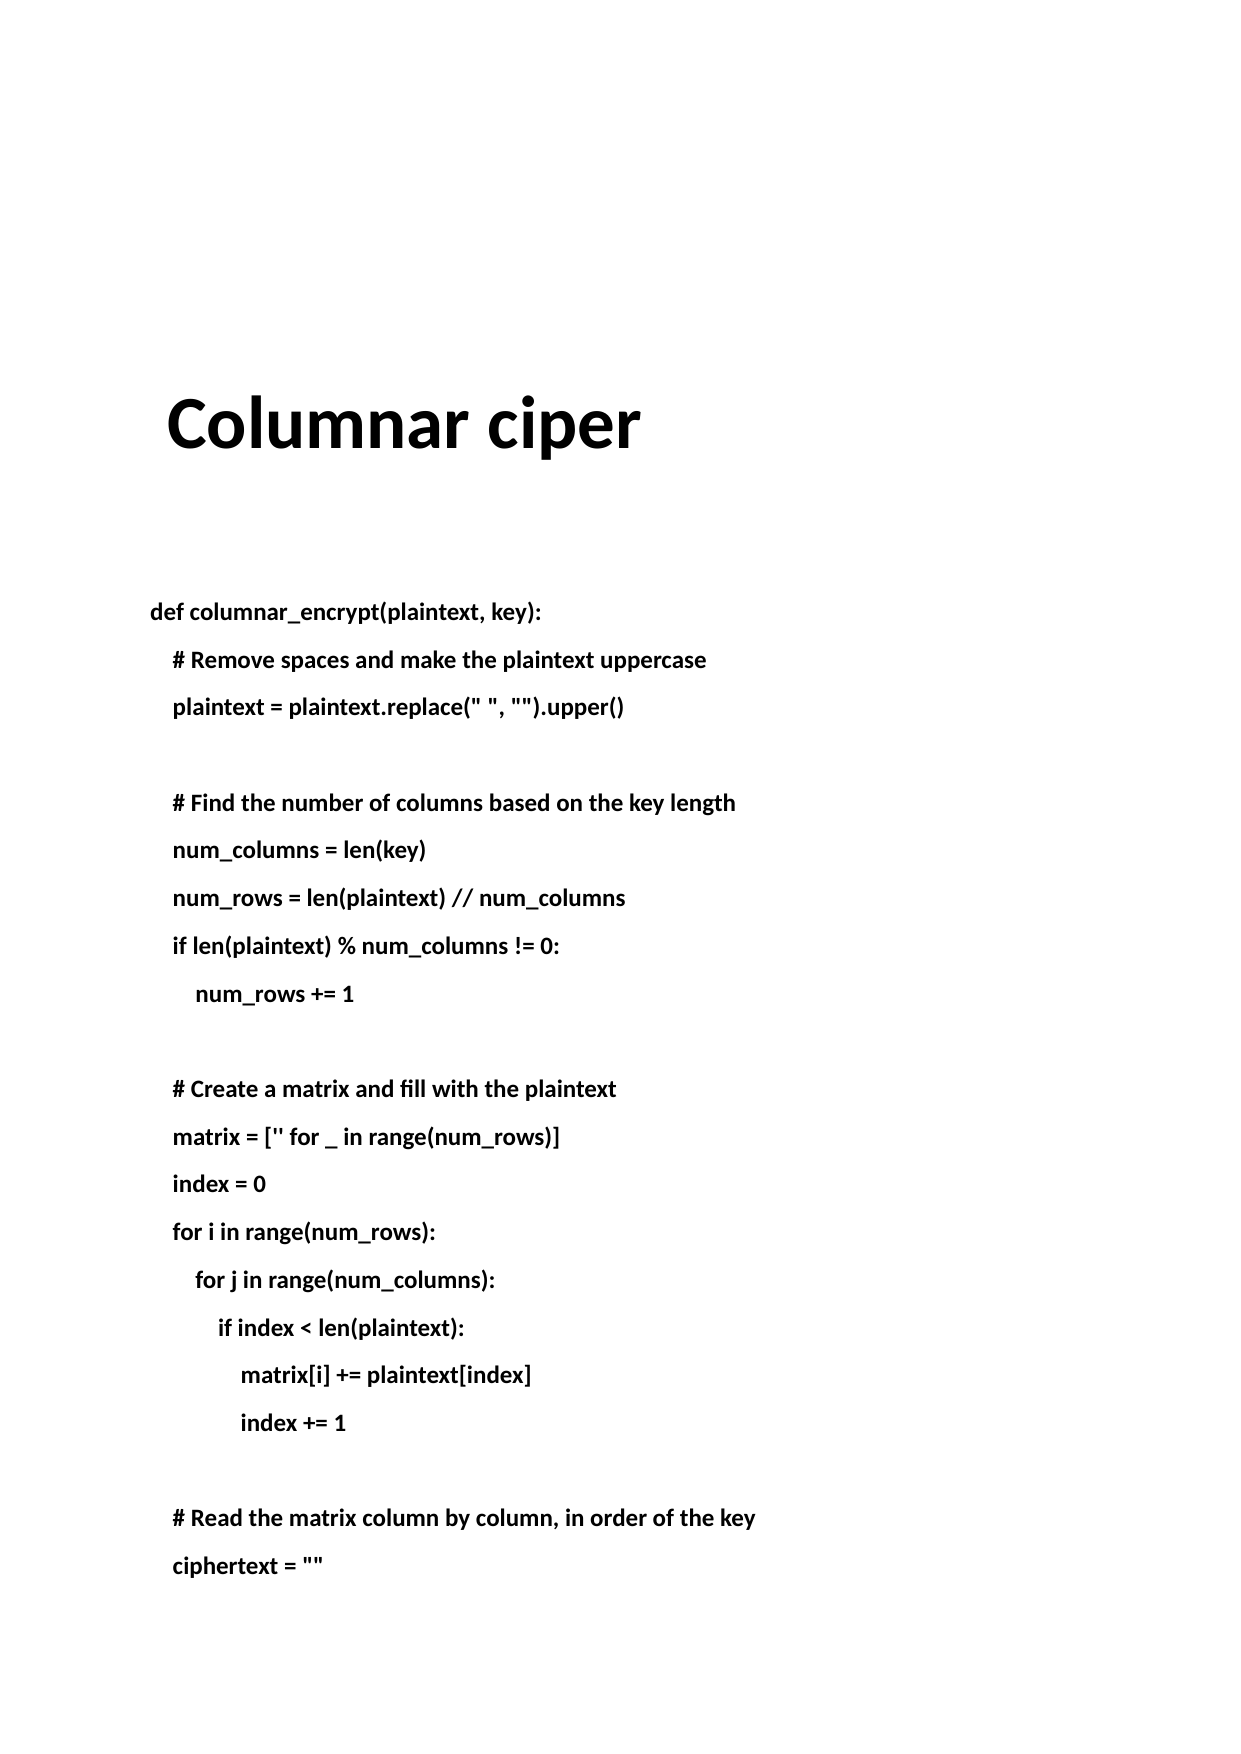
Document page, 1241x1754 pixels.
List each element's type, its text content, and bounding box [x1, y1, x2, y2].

text # Remove spaces and make the plaintext uppercase [150, 644, 1090, 674]
text num_rows = len(plaintext) // num_columns [150, 882, 1090, 913]
text index = 0 [150, 1168, 1090, 1199]
text for j in range(num_columns): [150, 1264, 1090, 1294]
text ciphertext = "" [150, 1550, 1090, 1581]
text # Read the matrix column by column, in order of the key [150, 1502, 1090, 1533]
text if index < len(plaintext): [150, 1312, 1090, 1342]
text num_columns = len(key) [150, 834, 1090, 865]
text # Find the number of columns based on the key length [150, 787, 1090, 817]
text plaintext = plaintext.replace(" ", "").upper() [150, 691, 1090, 722]
text def columnar_encrypt(plaintext, key): [150, 596, 1090, 627]
text index += 1 [150, 1407, 1090, 1438]
text matrix[i] += plaintext[index] [150, 1359, 1090, 1390]
text if len(plaintext) % num_columns != 0: [150, 930, 1090, 961]
text for i in range(num_rows): [150, 1216, 1090, 1247]
text num_rows += 1 [150, 978, 1090, 1008]
text Columnar ciper [150, 376, 1090, 468]
text # Create a matrix and fill with the plaintext [150, 1073, 1090, 1104]
text matrix = ['' for _ in range(num_rows)] [150, 1121, 1090, 1151]
